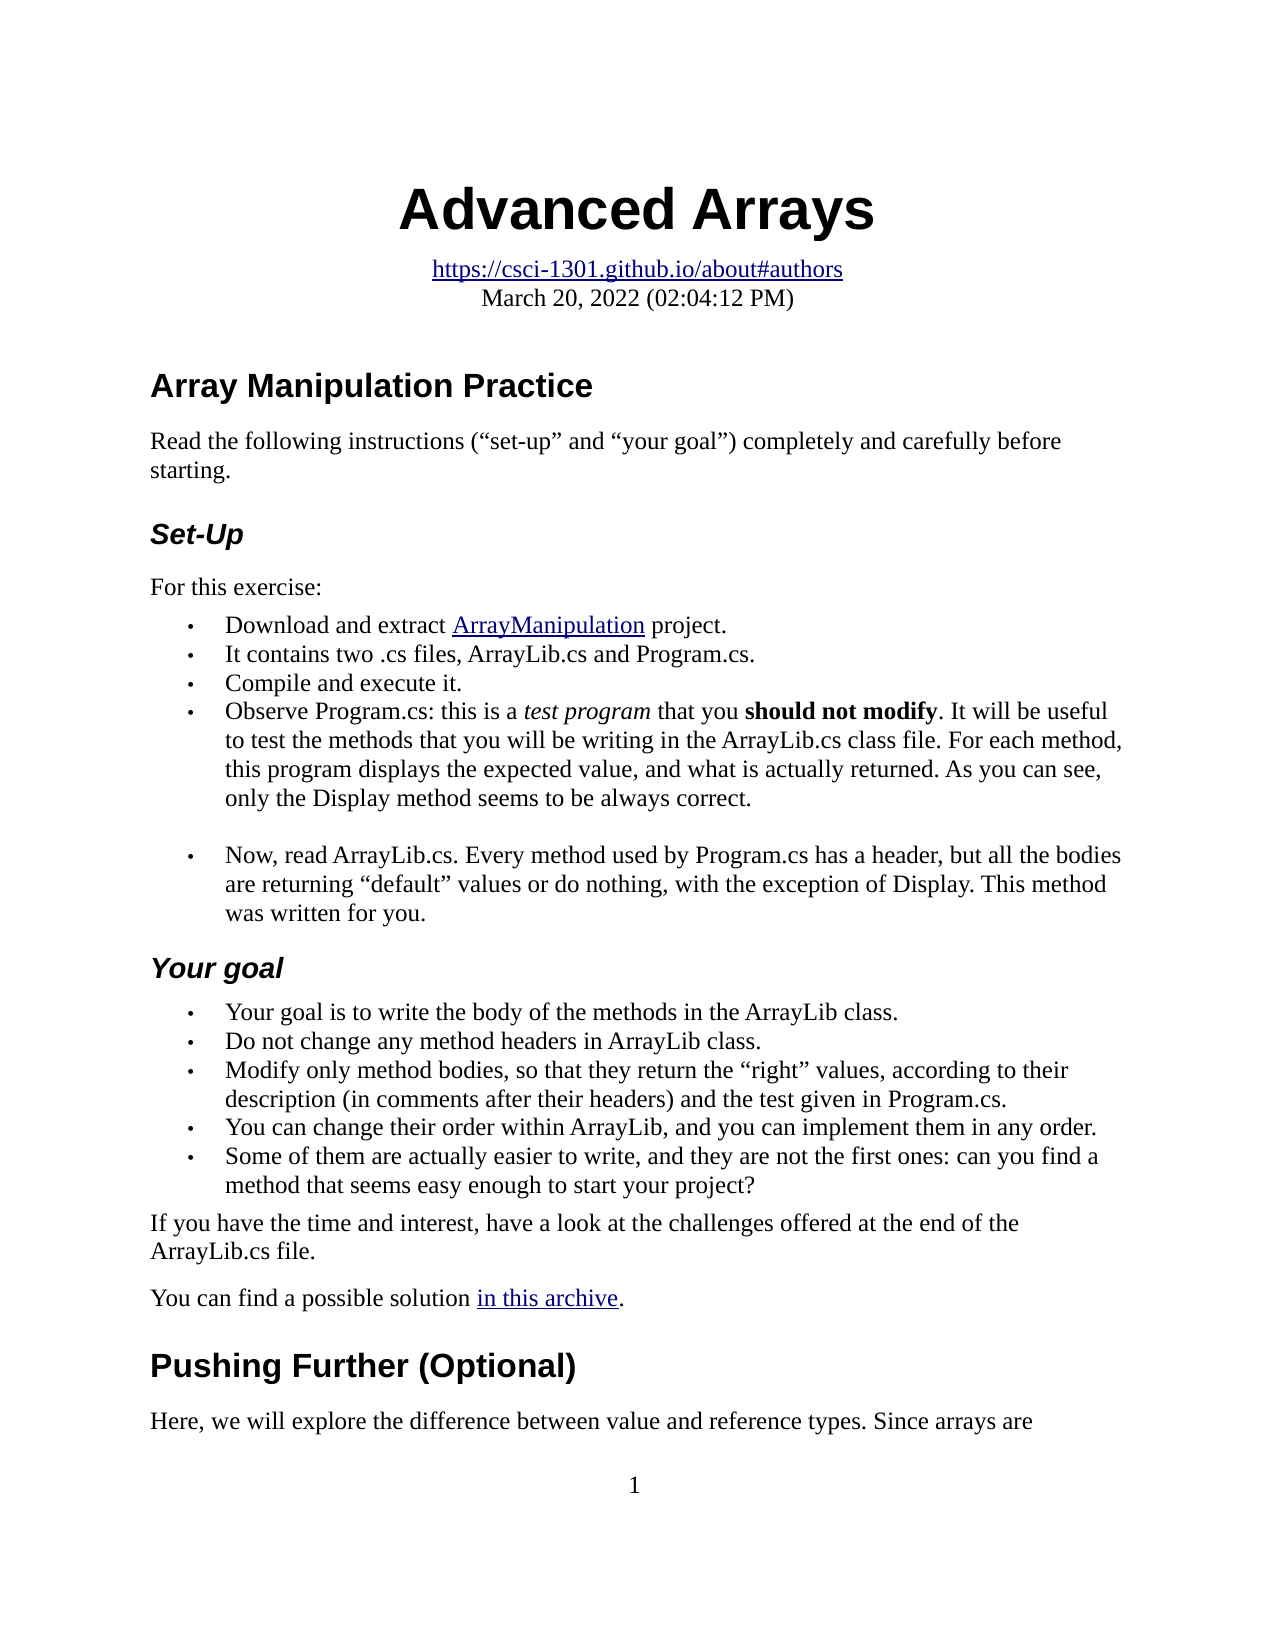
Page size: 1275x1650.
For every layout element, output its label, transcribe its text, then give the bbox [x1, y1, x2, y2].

text March 20, 2022 (02:04:12 PM) [150, 283, 1125, 312]
subtitle Your goal [150, 951, 1125, 985]
subtitle Pushing Further (Optional) [150, 1346, 1125, 1384]
subtitle Array Manipulation Practice [150, 366, 1125, 404]
list It contains two .cs files, ArrayLib.cs and Program.cs. [187, 639, 1125, 668]
text https://csci-1301.github.io/about#authors [150, 254, 1125, 283]
list Download and extract ArrayManipulation project. [187, 610, 1125, 639]
list Some of them are actually easier to write, and they are not the first ones: can you find a method that seems easy enough to start your project? [187, 1141, 1125, 1199]
list Do not change any method headers in ArrayLib class. [187, 1026, 1125, 1055]
list Now, read ArrayLib.cs. Every method used by Program.cs has a header, but all the bodies are returning “default” values or do nothing, with the exception of Display. This method was written for you. [187, 840, 1125, 926]
list Modify only method bodies, so that they return the “right” values, according to their description (in comments after their headers) and the test given in Program.cs. [187, 1055, 1125, 1112]
list Compile and execute it. [187, 668, 1125, 696]
list You can change their order within ArrayLib, and you can implement them in any order. [187, 1112, 1125, 1141]
text You can find a possible solution in this archive. [150, 1283, 1125, 1312]
text If you have the time and interest, have a look at the challenges offered at the end of the ArrayLib.cs file. [150, 1208, 1125, 1265]
title Advanced Arrays [150, 175, 1125, 242]
text Read the following instructions (“set-up” and “your goal”) completely and carefully before starting. [150, 426, 1125, 483]
list Your goal is to write the body of the methods in the ArrayLib class. [187, 997, 1125, 1026]
list Observe Program.cs: this is a test program that you should not modify. It will be useful to test the methods that you will be writing in the ArrayLib.cs class file. For each method, this program displays the expected value, and what is actually returned. As you can see, only the Display method seems to be always correct. [187, 696, 1125, 840]
subtitle Set-Up [150, 517, 1125, 551]
text Here, we will explore the difference between value and reference types. Since arrays are [150, 1406, 1125, 1434]
text For this exercise: [150, 572, 1125, 601]
